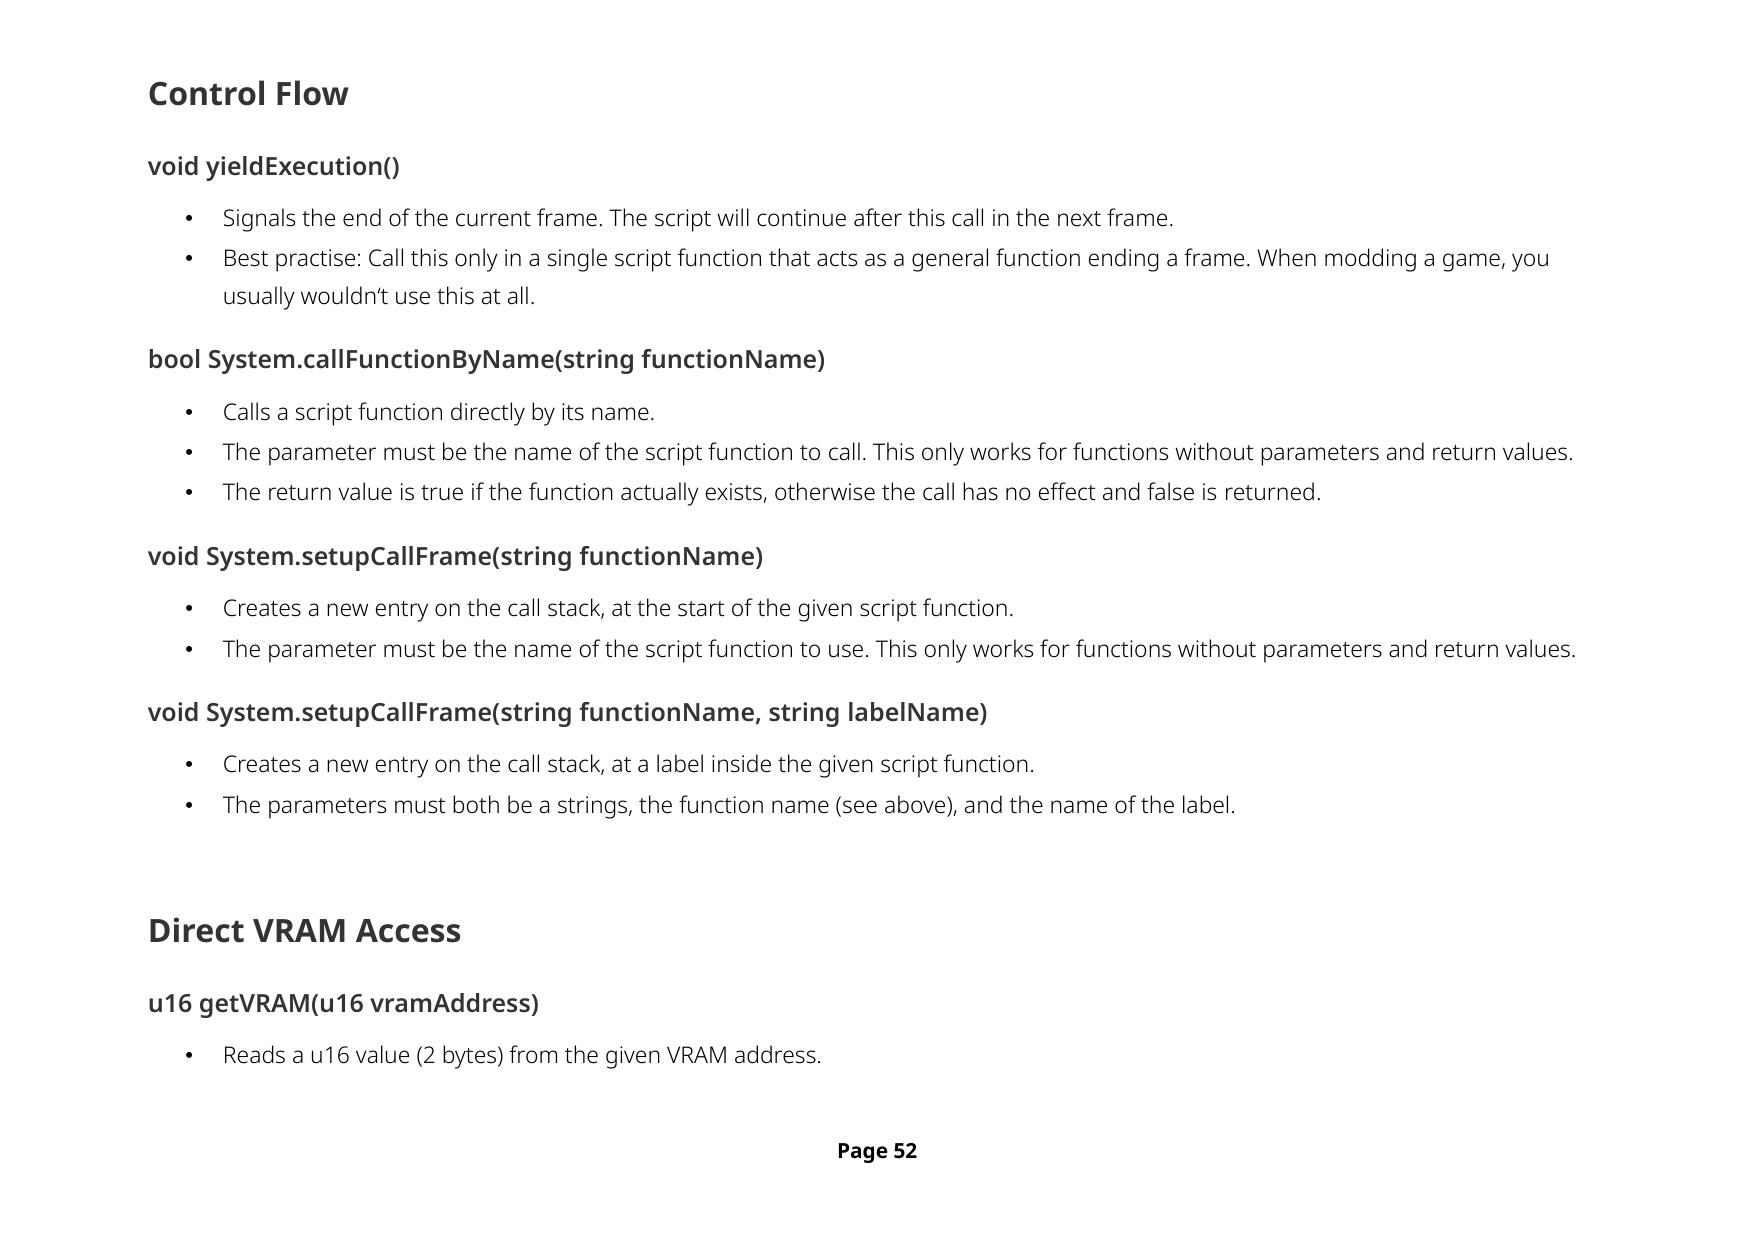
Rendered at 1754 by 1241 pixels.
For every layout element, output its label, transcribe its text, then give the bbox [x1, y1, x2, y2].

subtitle Direct VRAM Access [148, 908, 1606, 952]
list Reads a u16 value (2 bytes) from the given VRAM address. [185, 1039, 1606, 1070]
subtitle bool System.callFunctionByName(string functionName) [148, 342, 1606, 376]
subtitle void yieldExecution() [148, 148, 1606, 182]
subtitle void System.setupCallFrame(string functionName) [148, 539, 1606, 573]
list Creates a new entry on the call stack, at a label inside the given script function. [185, 748, 1606, 779]
list Creates a new entry on the call stack, at the start of the given script function. [185, 592, 1606, 623]
subtitle u16 getVRAM(u16 vramAddress) [148, 985, 1606, 1019]
list Calls a script function directly by its name. [185, 395, 1606, 427]
list The parameter must be the name of the script function to call. This only works for functions without parameters and return values. [185, 436, 1606, 467]
subtitle Control Flow [148, 71, 1606, 114]
list The parameters must both be a strings, the function name (see above), and the name of the label. [185, 789, 1606, 820]
list Best practise: Call this only in a single script function that acts as a general function ending a frame. When modding a game, you usually wouldn‘t use this at all. [185, 242, 1606, 311]
list The parameter must be the name of the script function to use. This only works for functions without parameters and return values. [185, 632, 1606, 664]
list The return value is true if the function actually exists, otherwise the call has no effect and false is returned. [185, 476, 1606, 507]
list Signals the end of the current frame. The script will continue after this call in the next frame. [185, 202, 1606, 233]
subtitle void System.setupCallFrame(string functionName, string labelName) [148, 695, 1606, 729]
